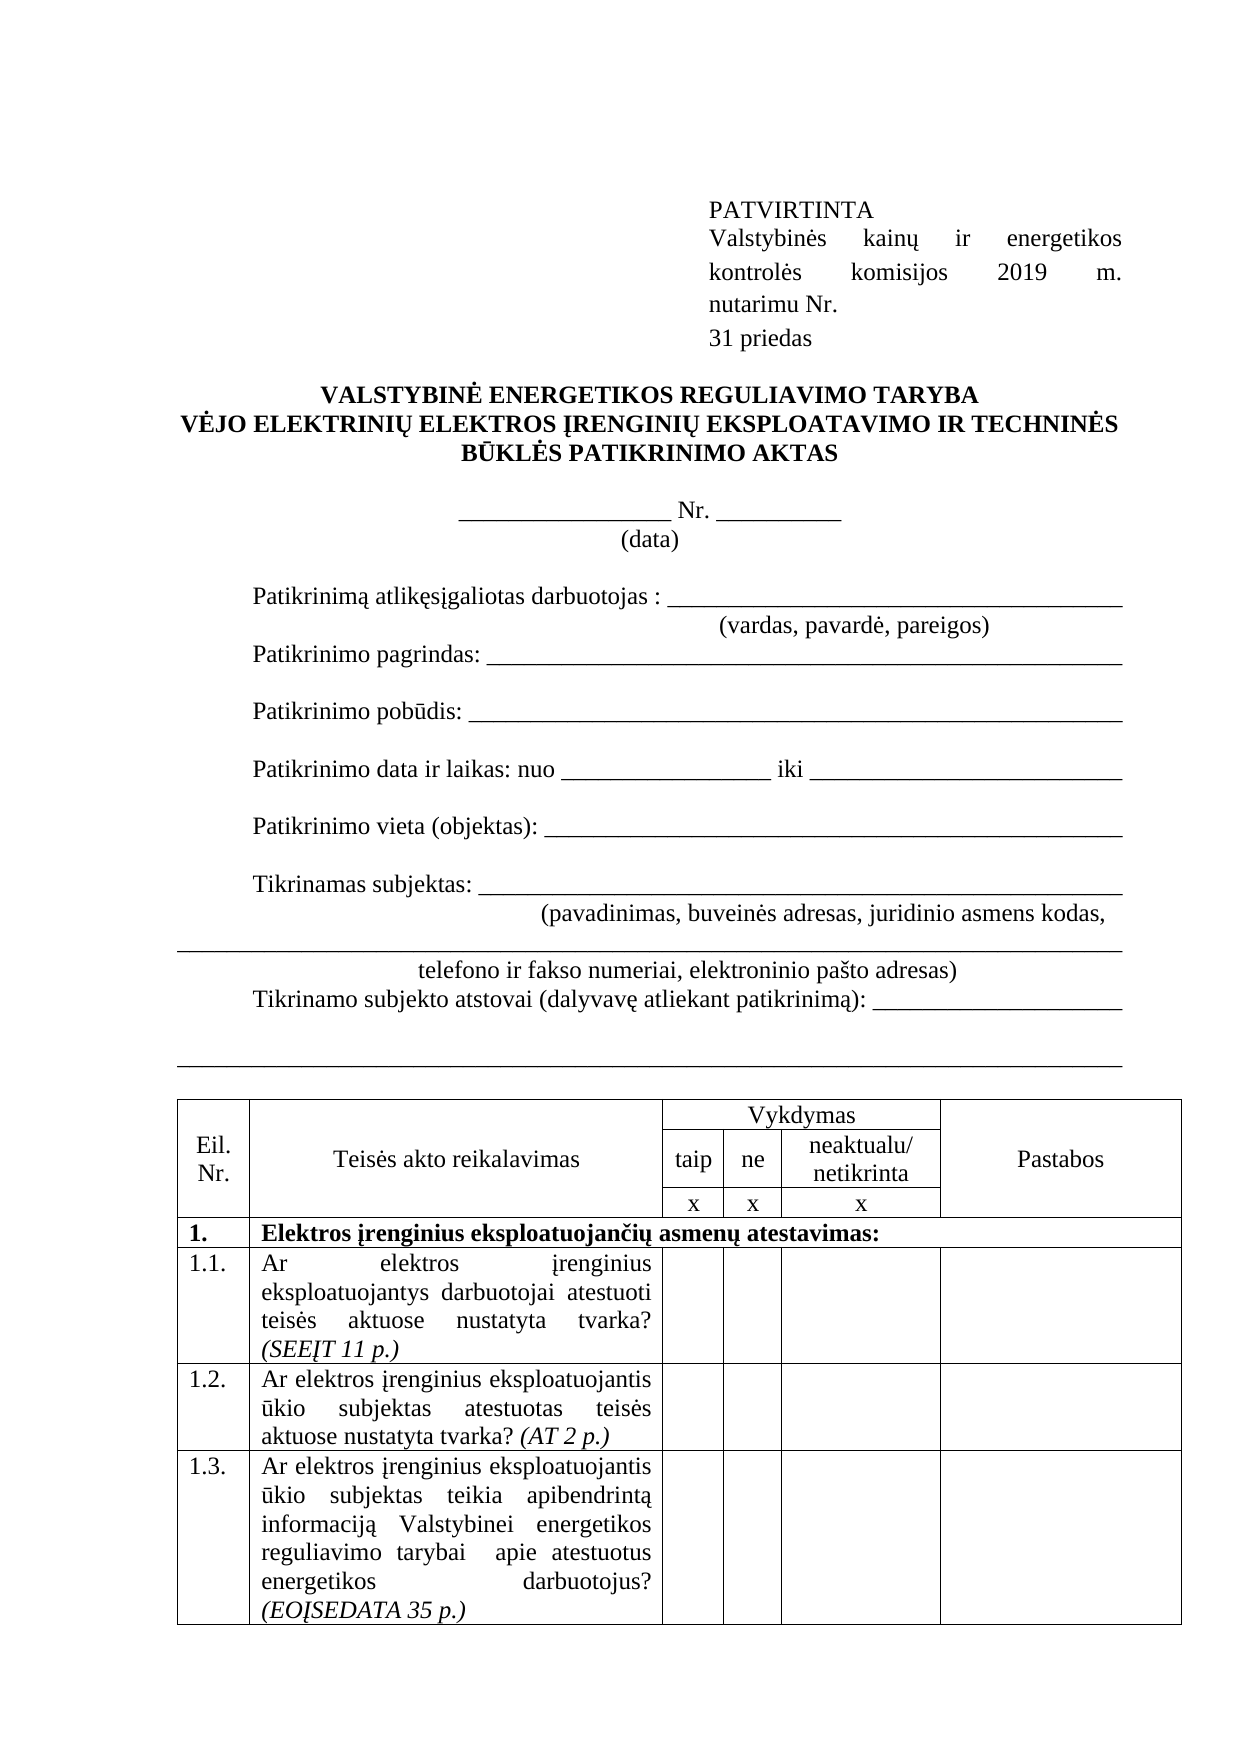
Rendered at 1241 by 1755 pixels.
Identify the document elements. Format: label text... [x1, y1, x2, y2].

table_cell Ar elektros įrenginius eksploatuojantis ūkio subjektas teikia apibendrintą informaciją Valstybinei energetikos reguliavimo tarybai apie atestuotus energetikos darbuotojus? (EOĮSEDATA 35 p.) [250, 1451, 662, 1624]
text Patikrinimo pobūdis: [177, 696, 1122, 725]
text (vardas, pavardė, pareigos) [177, 610, 1122, 639]
table_cell [782, 1364, 940, 1450]
table_cell [929, 1130, 940, 1187]
text PATVIRTINTA [709, 195, 1122, 223]
table_cell [663, 1248, 723, 1363]
table_cell [941, 1451, 1181, 1624]
table_header neaktualu/ netikrinta [793, 1130, 929, 1187]
text Tikrinamas subjektas: [177, 869, 1122, 898]
table_cell [941, 1364, 1181, 1450]
text Tikrinamo subjekto atstovai (dalyvavę atliekant patikrinimą): [177, 984, 1122, 1013]
table_cell x [663, 1188, 723, 1217]
text VALSTYBINĖ ENERGETIKOS REGULIAVIMO TARYBA [177, 380, 1122, 409]
text Valstybinės kainų ir energetikos kontrolės komisijos 2019 m. nutarimu Nr. [709, 223, 1122, 318]
table_cell [663, 1364, 723, 1450]
table_cell ne [724, 1130, 781, 1187]
table_cell x [782, 1188, 940, 1217]
text Patikrinimo pagrindas: [177, 639, 1122, 668]
table_header Pastabos [941, 1100, 1181, 1217]
text Patikrinimo data ir laikas: nuo iki _________________________ [177, 754, 1122, 783]
table_cell 1.2. [178, 1364, 249, 1450]
table_cell Ar elektros įrenginius eksploatuojantis ūkio subjektas atestuotas teisės aktuose nustatyta tvarka? (AT 2 p.) [250, 1364, 662, 1450]
text (data) [177, 524, 1122, 553]
text _________________ Nr. __________ [177, 495, 1122, 524]
table_cell taip [663, 1130, 723, 1187]
table_header Eil. Nr. [178, 1100, 249, 1217]
table_cell [782, 1130, 793, 1187]
text 31 priedas [709, 323, 1122, 351]
text telefono ir fakso numeriai, elektroninio pašto adresas) [177, 955, 1122, 984]
text Patikrinimą atlikęsįgaliotas darbuotojas : [177, 581, 1122, 610]
table_cell 1. [178, 1218, 249, 1247]
text Patikrinimo vieta (objektas): [177, 811, 1122, 840]
table_cell [782, 1451, 940, 1624]
text (pavadinimas, buveinės adresas, juridinio asmens kodas, [177, 898, 1122, 926]
table_header Teisės akto reikalavimas [250, 1100, 662, 1217]
text VĖJO ELEKTRINIŲ ELEKTROS ĮRENGINIŲ EKSPLOATAVIMO IR TECHNINĖS BŪKLĖS PATIKRINIMO AKTAS [177, 409, 1122, 466]
table_cell [782, 1248, 940, 1363]
table_cell 1.1. [178, 1248, 249, 1363]
table_cell [941, 1248, 1181, 1363]
table_cell 1.3. [178, 1451, 249, 1624]
table_cell [724, 1451, 781, 1624]
table_cell [724, 1364, 781, 1450]
table_header Vykdymas [663, 1100, 940, 1129]
table_cell [663, 1451, 723, 1624]
table_cell Elektros įrenginius eksploatuojančių asmenų atestavimas: [250, 1218, 1181, 1247]
table_cell x [724, 1188, 781, 1217]
table_cell Ar elektros įrenginius eksploatuojantys darbuotojai atestuoti teisės aktuose nustatyta tvarka? (SEEĮT 11 p.) [250, 1248, 662, 1363]
table_cell [724, 1248, 781, 1363]
